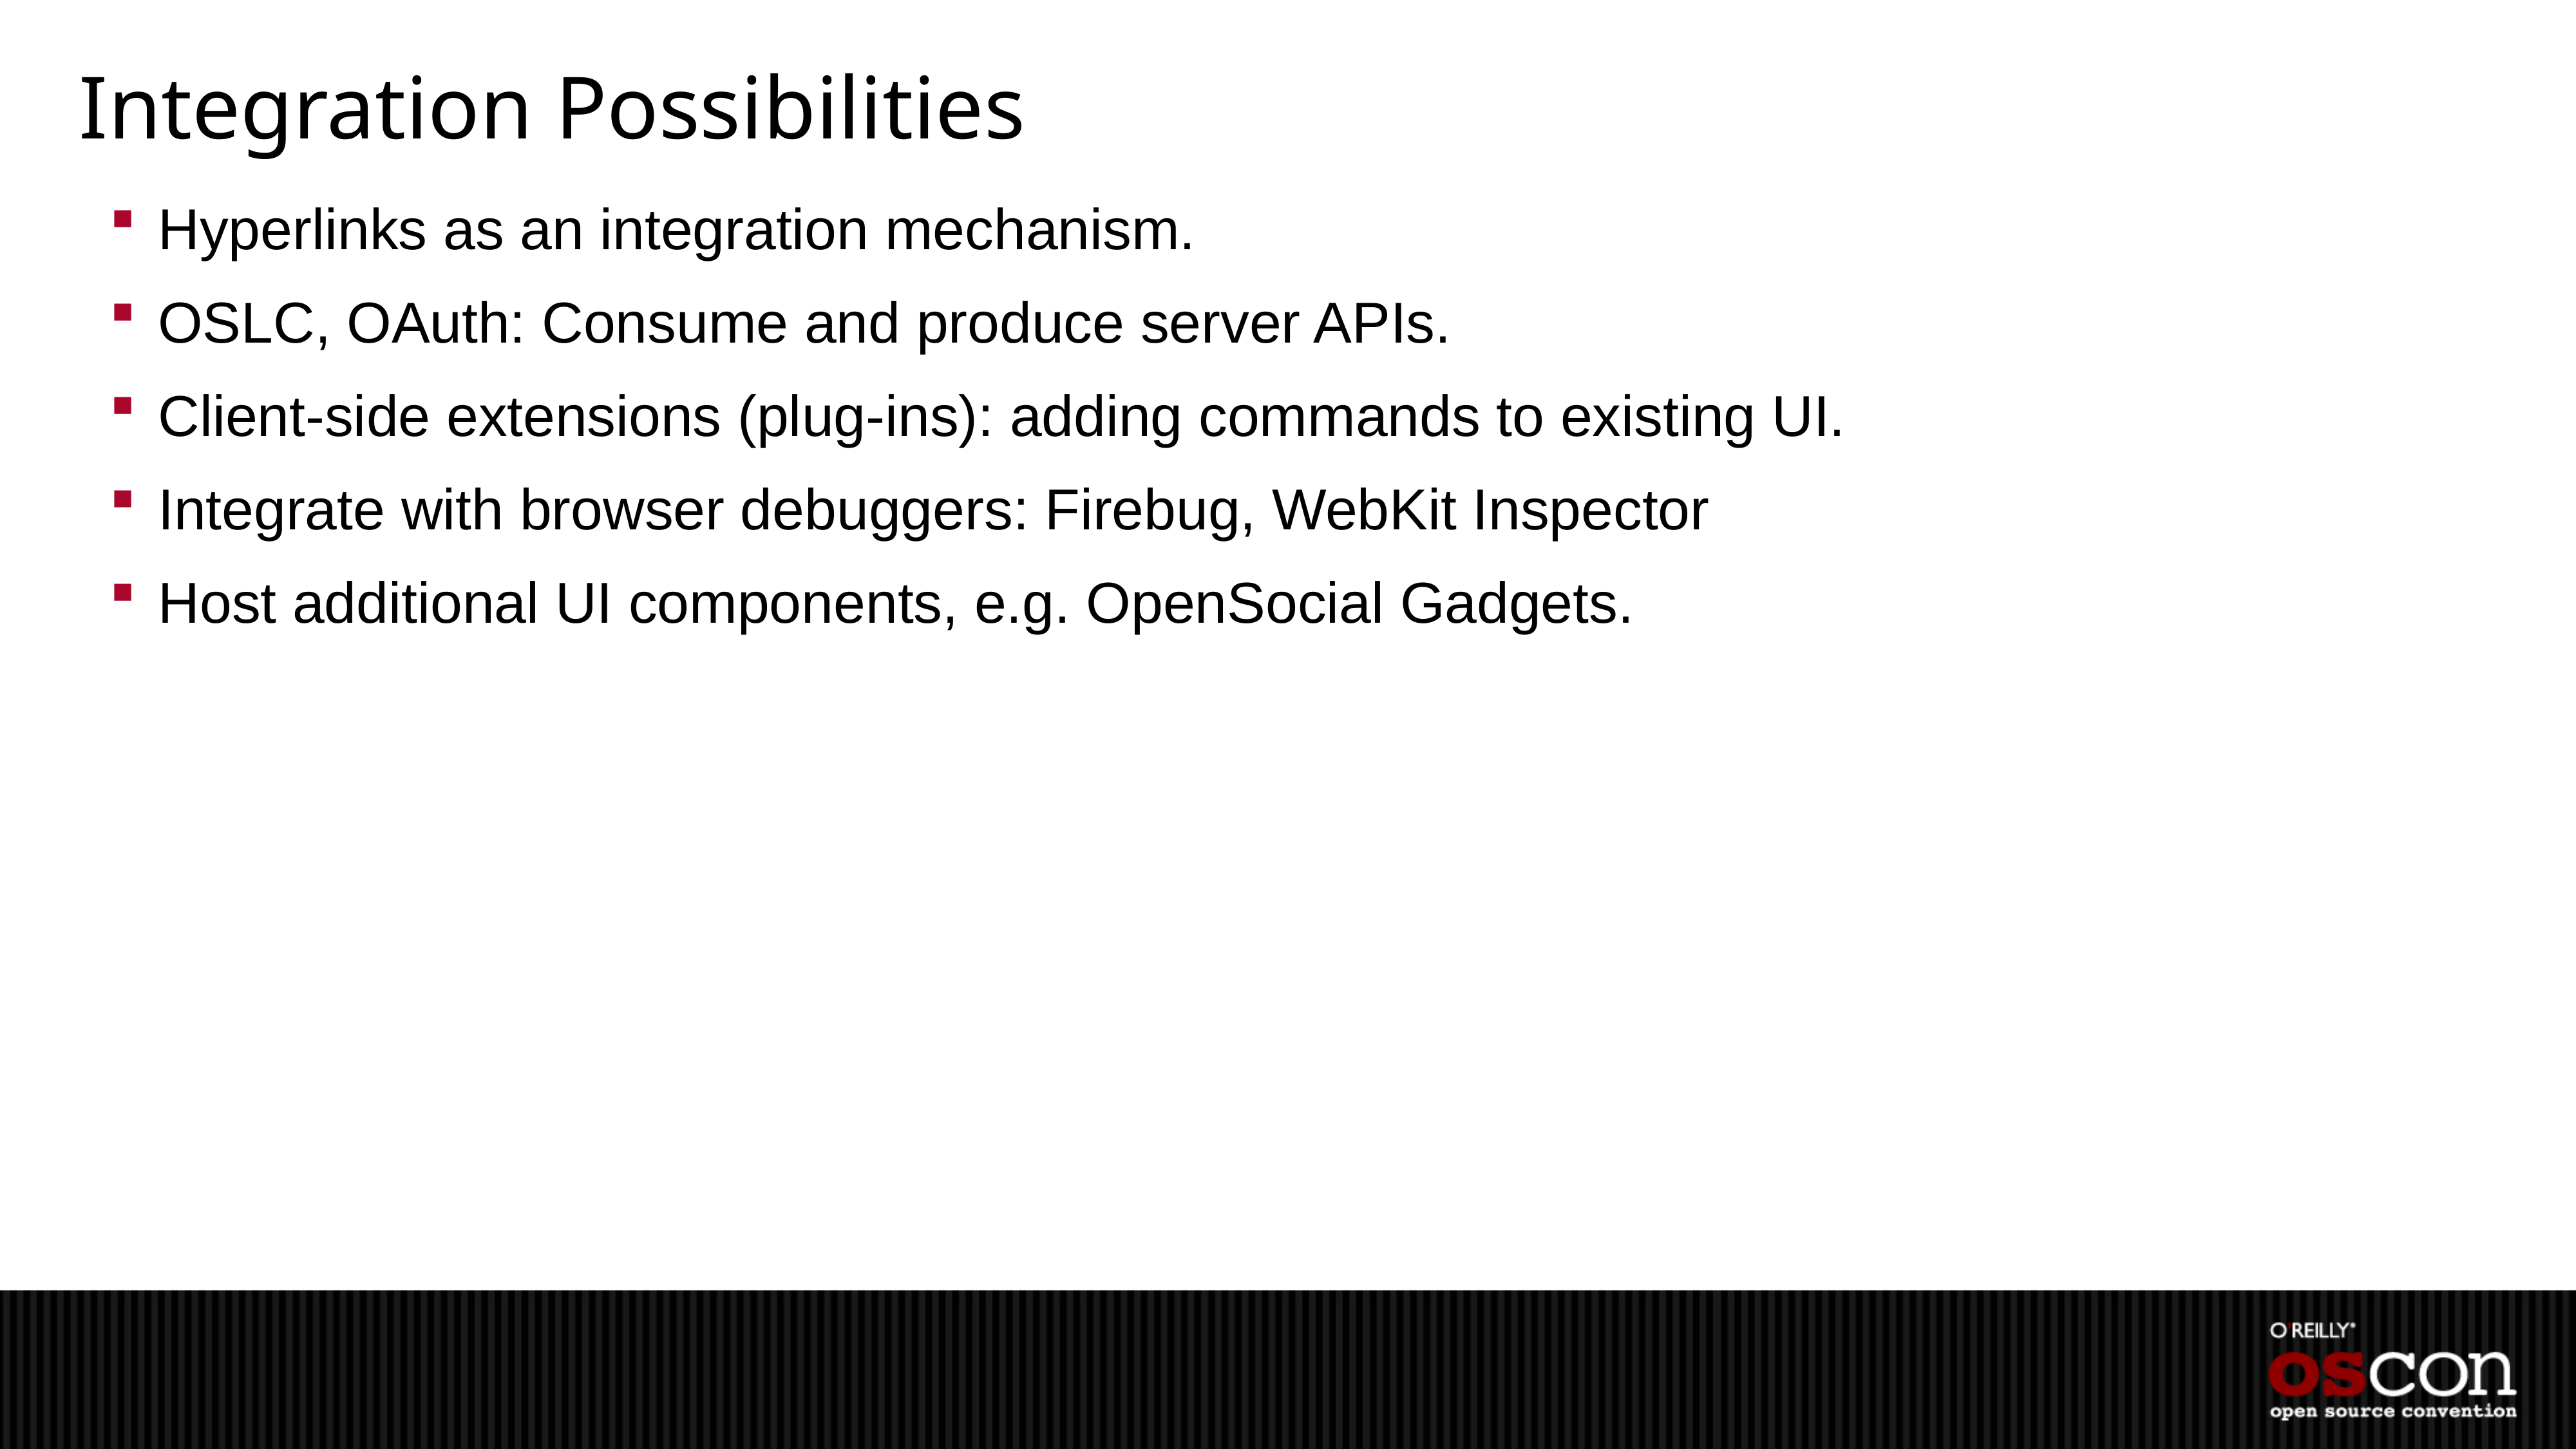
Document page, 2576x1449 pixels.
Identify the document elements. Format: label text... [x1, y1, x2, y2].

title Integration Possibilities [73, 17, 2503, 192]
picture [0, 0, 2576, 1449]
list Hyperlinks as an integration mechanism. OSLC, OAuth: Consume and produce server APIs. Client-side extensions (plug-ins): adding commands to existing UI. Integrate with browser debuggers: Firebug, WebKit Inspector Host additional UI components, e.g. OpenSocial Gadgets. [76, 191, 2505, 1449]
